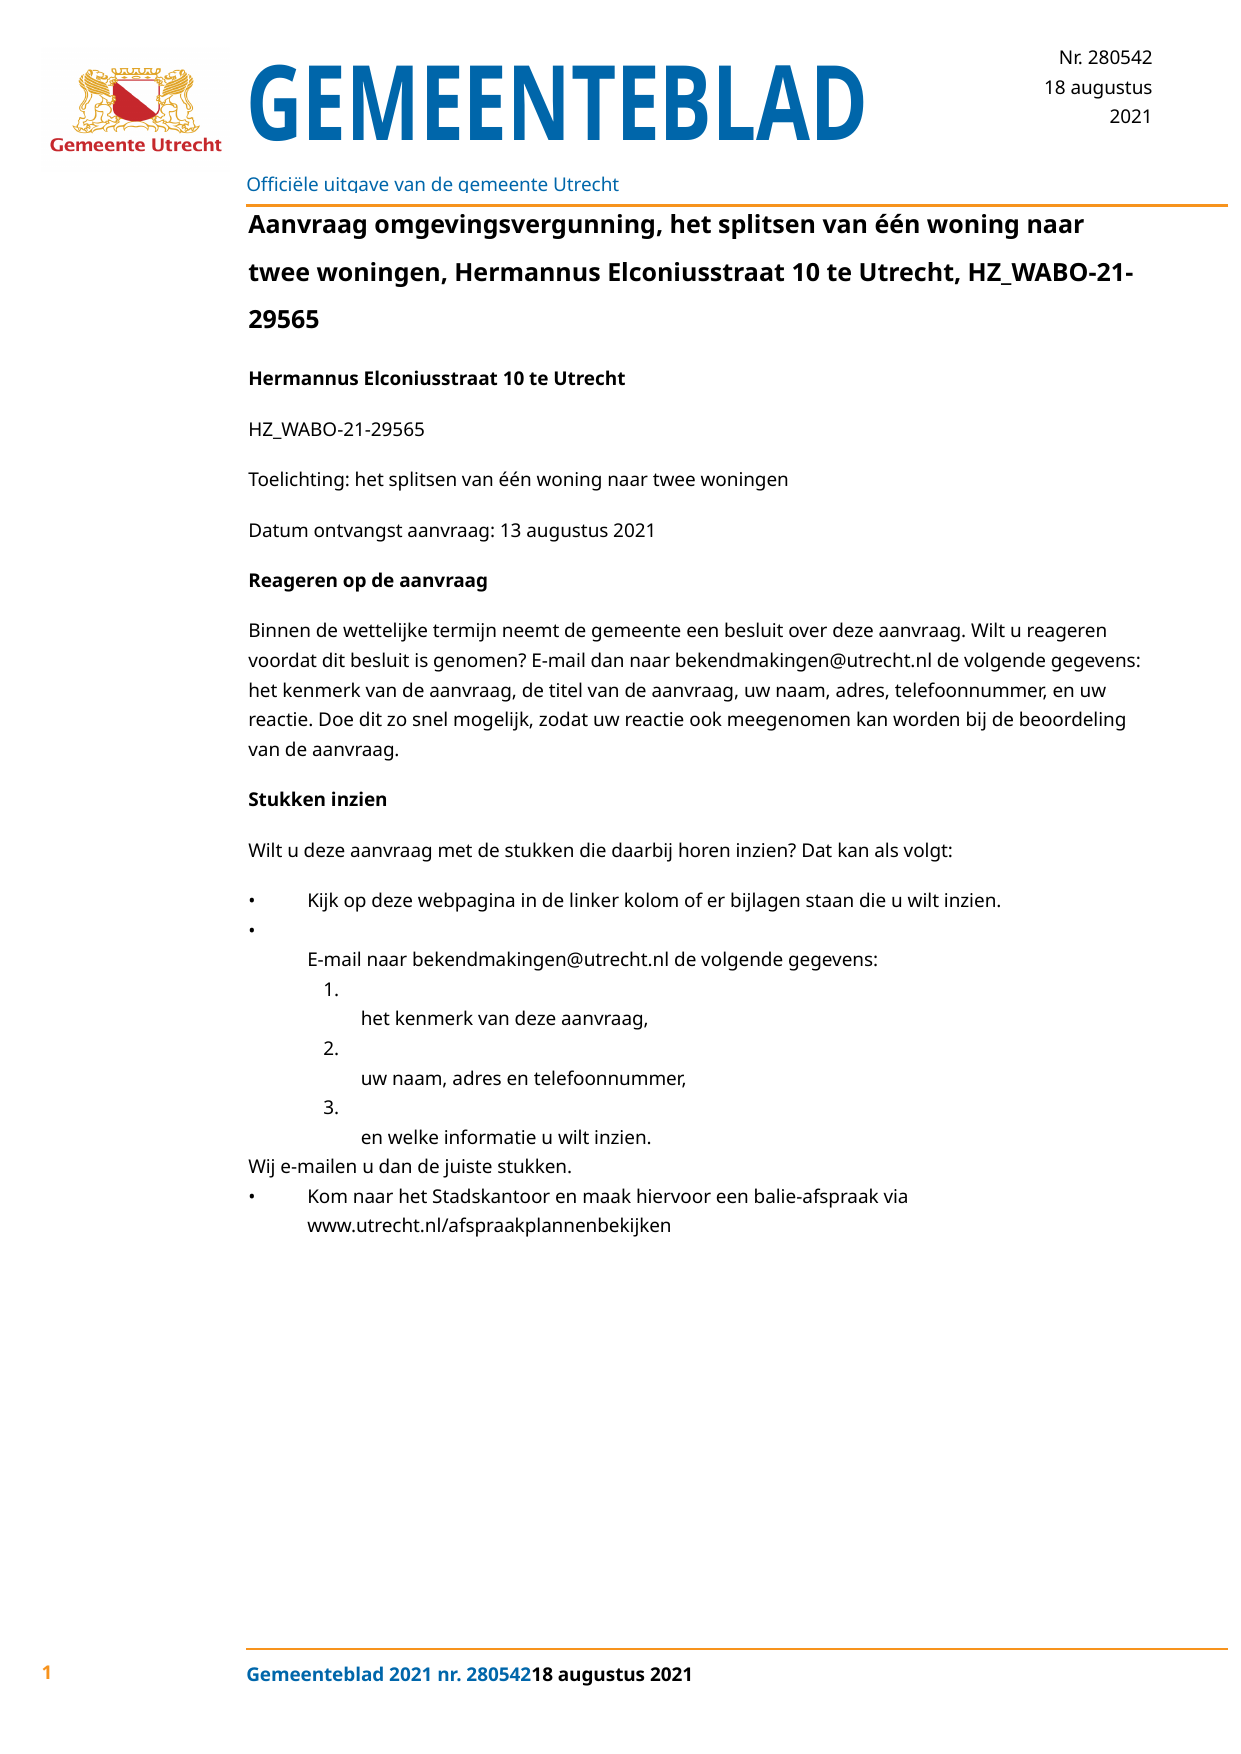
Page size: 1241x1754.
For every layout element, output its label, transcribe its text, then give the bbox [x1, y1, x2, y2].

list uw naam, adres en telefoonnummer, [323, 1065, 1152, 1090]
text Binnen de wettelijke termijn neemt de gemeente een besluit over deze aanvraag. Wilt u reageren voordat dit besluit is genomen? E-mail dan naar bekendmakingen@utrecht.nl de volgende gegevens: het kenmerk van de aanvraag, de titel van de aanvraag, uw naam, adres, telefoonnummer, en uw reactie. Doe dit zo snel mogelijk, zodat uw reactie ook meegenomen kan worden bij de beoordeling van de aanvraag. [248, 618, 1152, 762]
text HZ_WABO-21-29565 [248, 416, 1152, 442]
list E-mail naar bekendmakingen@utrecht.nl de volgende gegevens: [248, 946, 1152, 972]
text Aanvraag omgevingsvergunning, het splitsen van één woning naar twee woningen, Hermannus Elconiusstraat 10 te Utrecht, HZ_WABO-21-29565 [248, 207, 1152, 336]
text Datum ontvangst aanvraag: 13 augustus 2021 [248, 517, 1152, 542]
text Toelichting: het splitsen van één woning naar twee woningen [248, 466, 1152, 492]
text Wilt u deze aanvraag met de stukken die daarbij horen inzien? Dat kan als volgt: [248, 837, 1152, 862]
text Wij e-mailen u dan de juiste stukken. [248, 1153, 1152, 1179]
list Kom naar het Stadskantoor en maak hiervoor een balie-afspraak via www.utrecht.nl/afspraakplannenbekijken [248, 1183, 1152, 1238]
list Kijk op deze webpagina in de linker kolom of er bijlagen staan die u wilt inzien. [248, 887, 1152, 913]
picture [41, 47, 231, 172]
text Hermannus Elconiusstraat 10 te Utrecht [248, 366, 1152, 391]
text Stukken inzien [248, 786, 1152, 812]
list het kenmerk van deze aanvraag, [323, 1006, 1152, 1031]
text Reageren op de aanvraag [248, 567, 1152, 593]
list en welke informatie u wilt inzien. [323, 1124, 1152, 1149]
